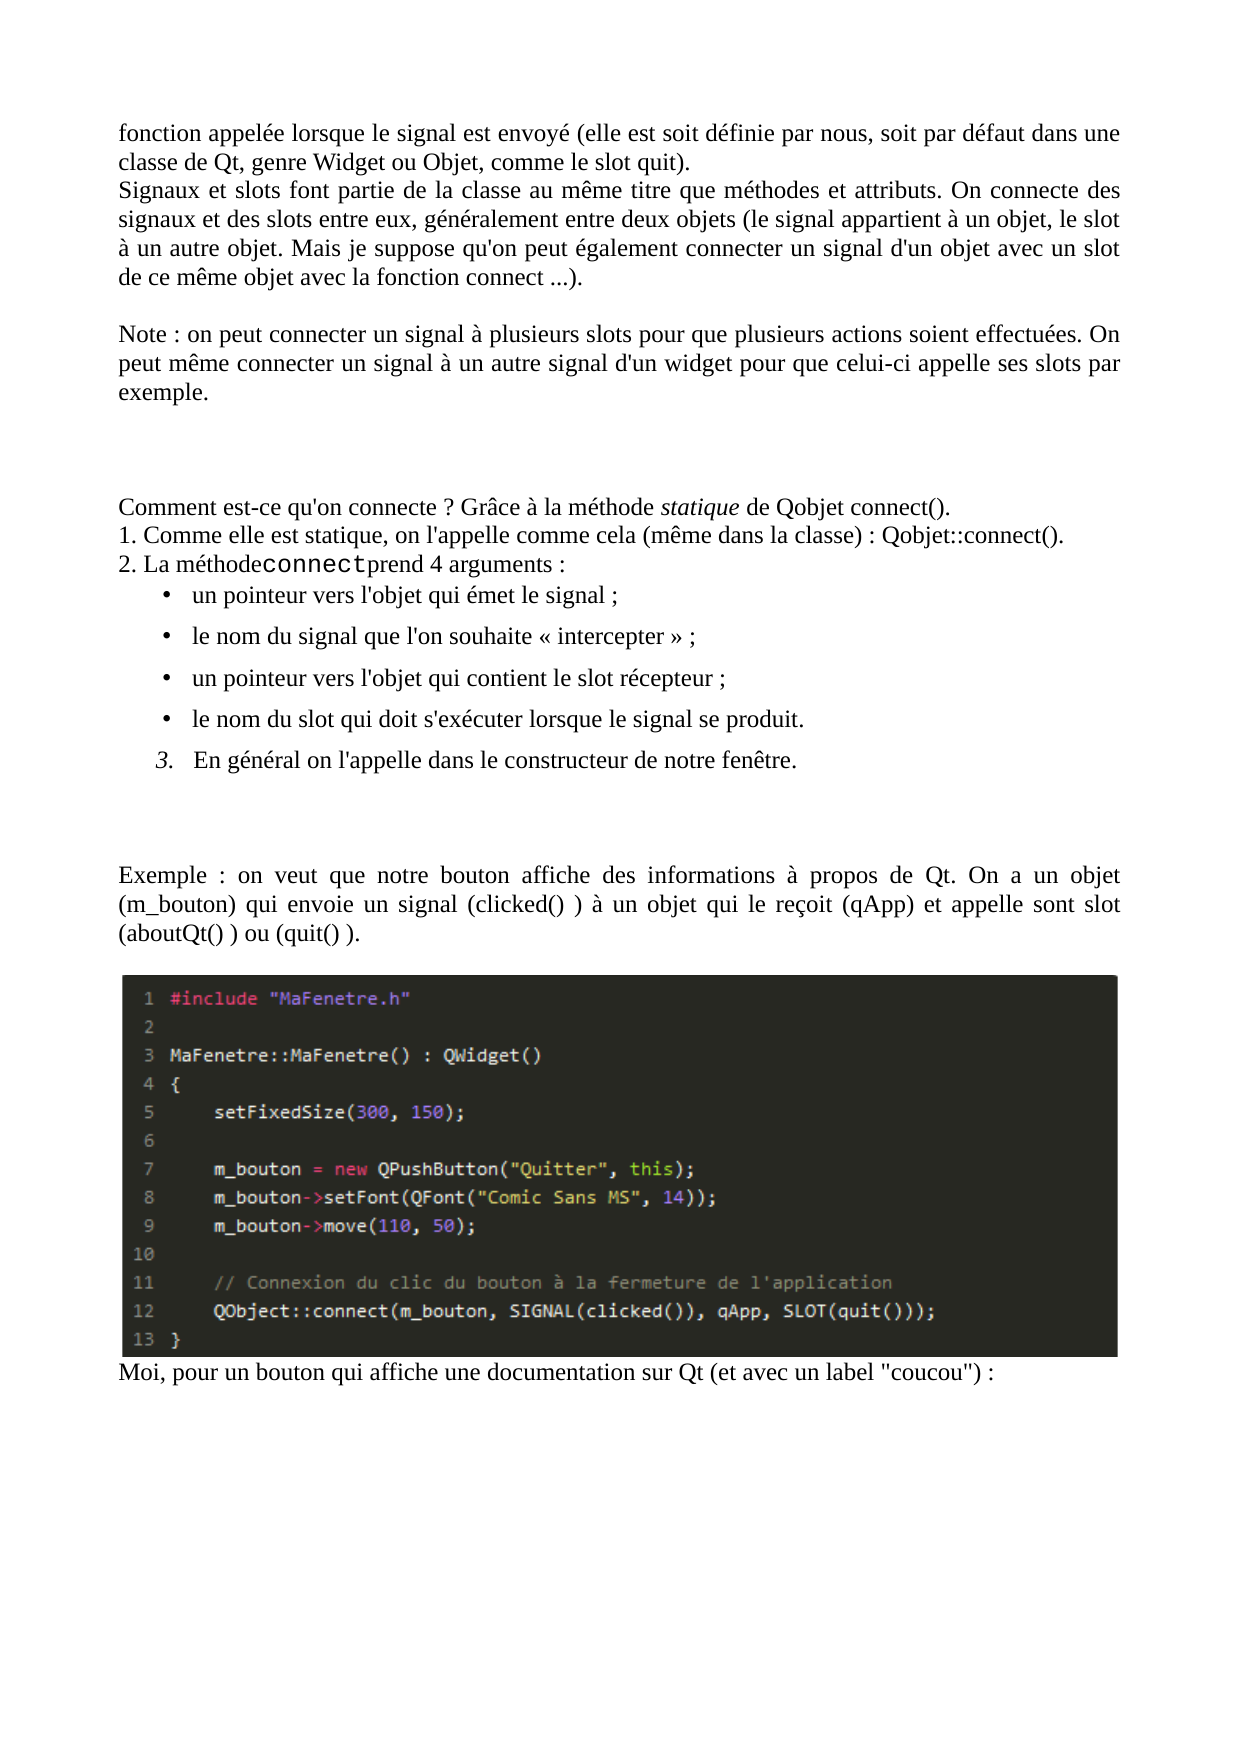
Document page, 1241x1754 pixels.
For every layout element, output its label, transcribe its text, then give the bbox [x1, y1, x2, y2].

list le nom du slot qui doit s'exécuter lorsque le signal se produit. [162, 704, 1122, 733]
text fonction appelée lorsque le signal est envoyé (elle est soit définie par nous, soit par défaut dans une classe de Qt, genre Widget ou Objet, comme le slot quit). [118, 118, 1122, 176]
text Moi, pour un bouton qui affiche une documentation sur Qt (et avec un label "coucou") : [118, 1184, 1122, 1385]
list le nom du signal que l'on souhaite « intercepter » ; [162, 621, 1122, 650]
text Exemple : on veut que notre bouton affiche des informations à propos de Qt. On a un objet (m_bouton) qui envoie un signal (clicked() ) à un objet qui le reçoit (qApp) et appelle sont slot (aboutQt() ) ou (quit() ). [118, 860, 1122, 946]
text 2. La méthodeconnectprend 4 arguments : [118, 549, 1122, 580]
text 1. Comme elle est statique, on l'appelle comme cela (même dans la classe) : Qobjet::connect(). [118, 521, 1122, 549]
list un pointeur vers l'objet qui émet le signal ; [162, 580, 1122, 609]
text Signaux et slots font partie de la classe au même titre que méthodes et attributs. On connecte des signaux et des slots entre eux, généralement entre deux objets (le signal appartient à un objet, le slot à un autre objet. Mais je suppose qu'on peut également connecter un signal d'un objet avec un slot de ce même objet avec la fonction connect ...). [118, 176, 1122, 291]
text Note : on peut connecter un signal à plusieurs slots pour que plusieurs actions soient effectuées. On peut même connecter un signal à un autre signal d'un widget pour que celui-ci appelle ses slots par exemple. [118, 319, 1122, 406]
list En général on l'appelle dans le constructeur de notre fenêtre. [156, 745, 1122, 774]
list un pointeur vers l'objet qui contient le slot récepteur ; [162, 663, 1122, 691]
text Comment est-ce qu'on connecte ? Grâce à la méthode statique de Qobjet connect(). [118, 492, 1122, 521]
